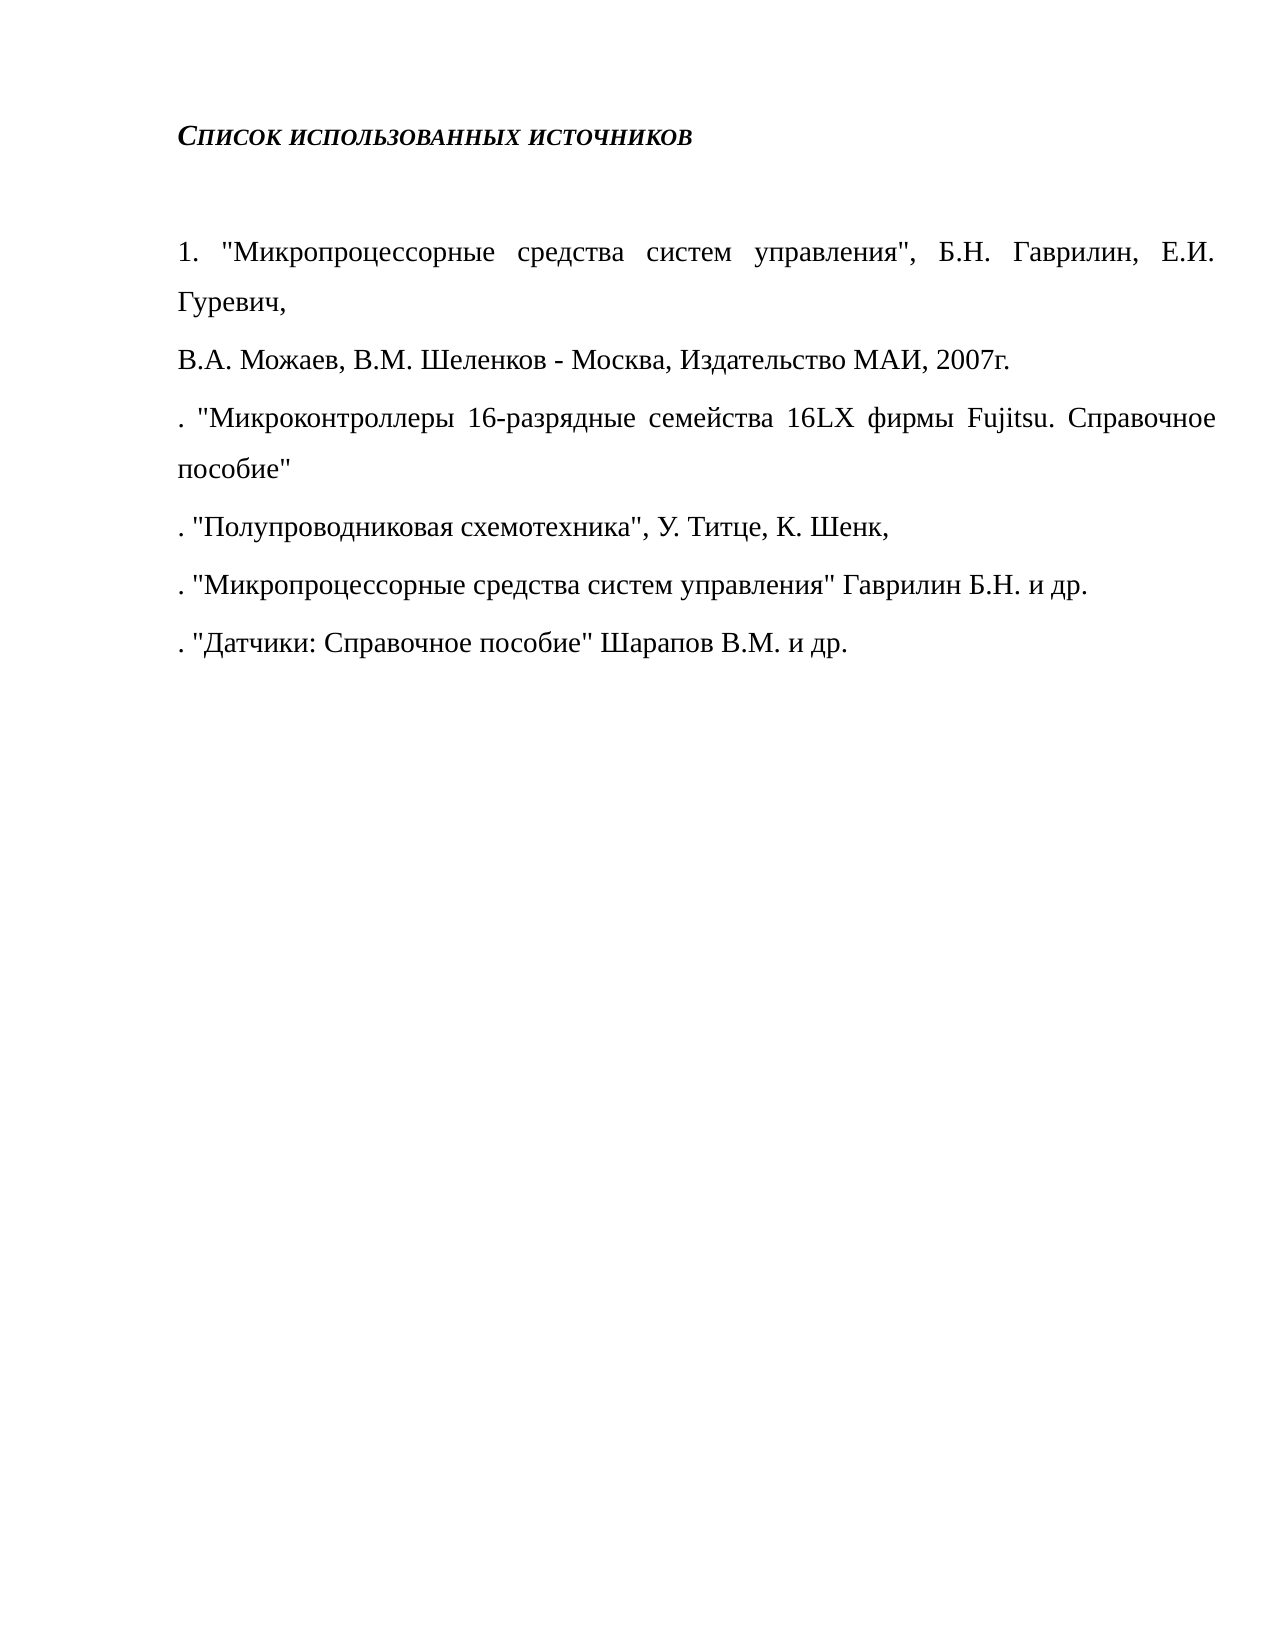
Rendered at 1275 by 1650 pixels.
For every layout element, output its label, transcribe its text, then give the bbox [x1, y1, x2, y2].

text . "Полупроводниковая схемотехника", У. Титце, К. Шенк, [177, 509, 1216, 542]
text В.А. Можаев, В.М. Шеленков - Москва, Издательство МАИ, 2007г. [177, 342, 1216, 376]
text 1. "Микропроцессорные средства систем управления", Б.Н. Гаврилин, Е.И. Гуревич, [177, 234, 1216, 318]
subtitle Список использованных источников [177, 118, 1216, 152]
text . "Микроконтроллеры 16-разрядные семейства 16LX фирмы Fujitsu. Справочное пособие" [177, 401, 1216, 484]
text . "Микропроцессорные средства систем управления" Гаврилин Б.Н. и др. [177, 567, 1216, 600]
text . "Датчики: Справочное пособие" Шарапов В.М. и др. [177, 625, 1216, 658]
